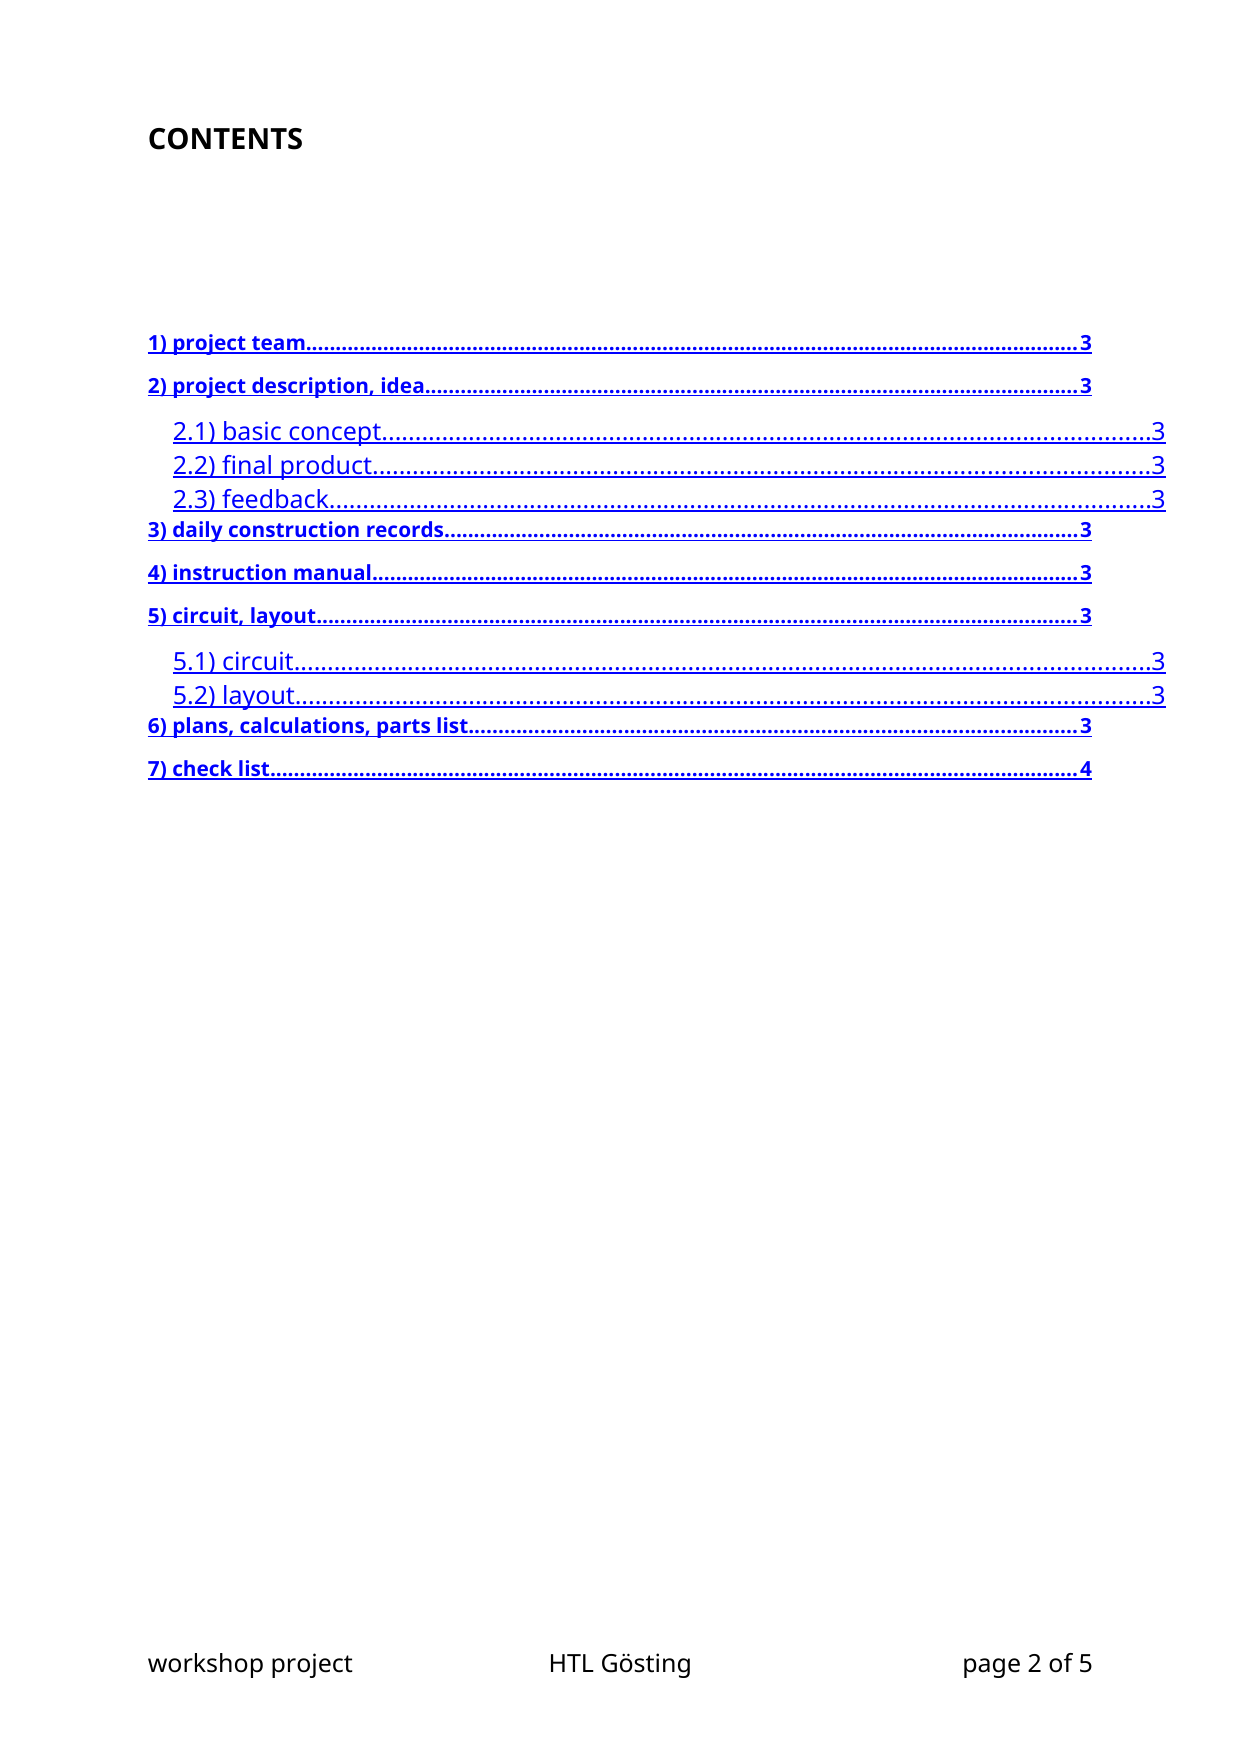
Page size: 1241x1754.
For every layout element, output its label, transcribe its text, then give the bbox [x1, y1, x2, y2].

text 3) daily construction records 3 [148, 516, 1167, 544]
text 5) circuit, layout 3 [148, 601, 1167, 629]
text 2.3) feedback 3 [173, 482, 1167, 516]
text contents [148, 118, 1240, 158]
text 2) project description, idea 3 [148, 371, 1167, 399]
text 2.2) final product 3 [173, 447, 1167, 482]
text 5.1) circuit 3 [173, 643, 1167, 677]
text 5.2) layout 3 [173, 677, 1167, 712]
text 7) check list 4 [148, 754, 1167, 783]
text 4) instruction manual 3 [148, 558, 1167, 587]
text 6) plans, calculations, parts list 3 [148, 712, 1167, 740]
text 2.1) basic concept 3 [173, 413, 1167, 447]
text 1) project team 3 [148, 328, 1167, 357]
